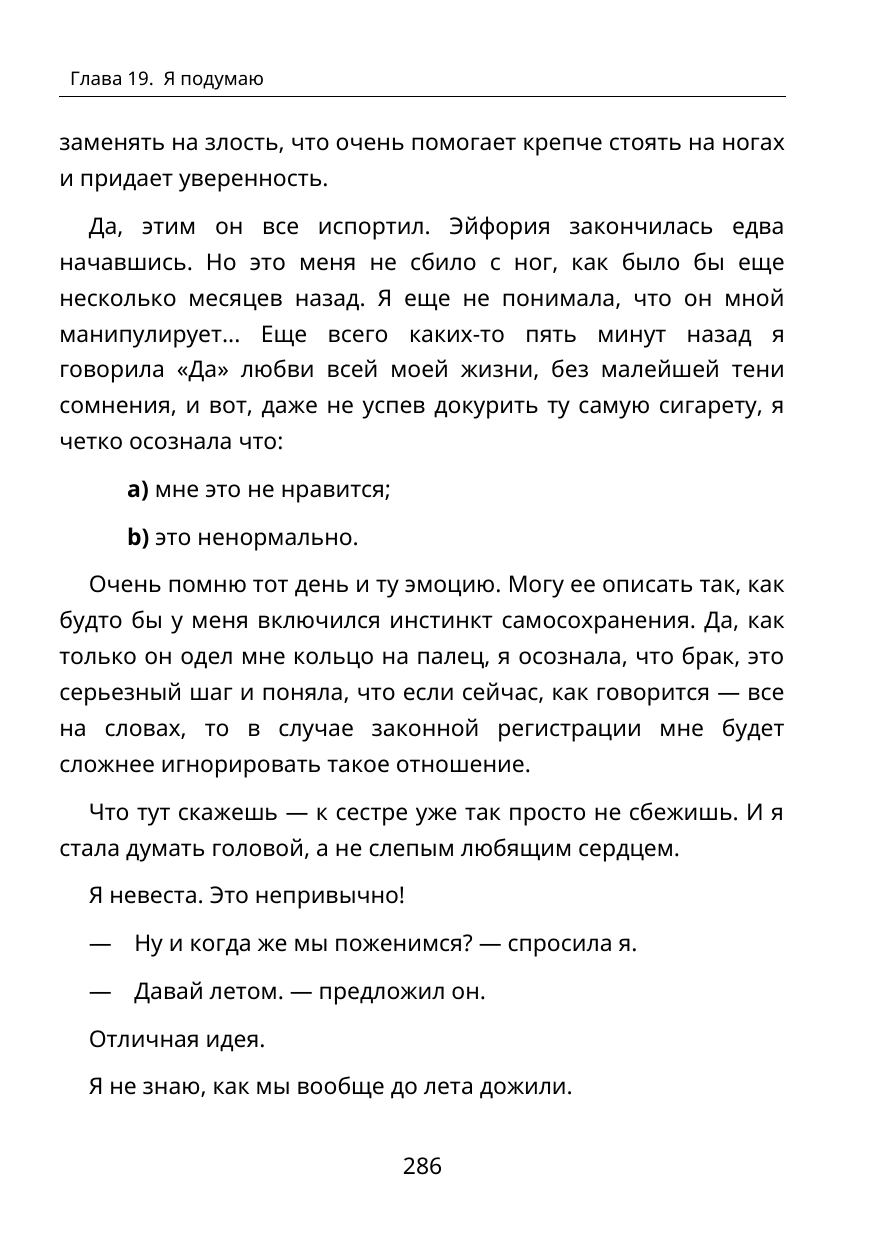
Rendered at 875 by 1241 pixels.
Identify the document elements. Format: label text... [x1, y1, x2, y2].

list мне это не нравится; [121, 473, 786, 504]
list Давай летом. — предложил он. [59, 975, 786, 1006]
text Да, этим он все испортил. Эйфория закончилась едва начавшись. Но это меня не сбило с ног, как было бы еще несколько месяцев назад. Я еще не понимала, что он мной манипулирует... Еще всего каких-то пять минут назад я говорила «Да» любви всей моей жизни, без малейшей тени сомнения, и вот, даже не успев докурить ту самую сигарету, я четко осознала что: [59, 210, 786, 457]
text заменять на злость, что очень помогает крепче стоять на ногах и придает уверенность. [59, 126, 786, 193]
text Очень помню тот день и ту эмоцию. Могу ее описать так, как будто бы у меня включился инстинкт самосохранения. Да, как только он одел мне кольцо на палец, я осознала, что брак, это серьезный шаг и поняла, что если сейчас, как говорится — все на словах, то в случае законной регистрации мне будет сложнее игнорировать такое отношение. [59, 568, 786, 779]
list это ненормально. [121, 521, 786, 552]
text Я не знаю, как мы вообще до лета дожили. [59, 1070, 786, 1102]
text Отличная идея. [59, 1023, 786, 1054]
text Что тут скажешь — к сестре уже так просто не сбежишь. И я стала думать головой, а не слепым любящим сердцем. [59, 796, 786, 863]
text Я невеста. Это непривычно! [59, 879, 786, 911]
list Ну и когда же мы поженимся? — спросила я. [59, 927, 786, 958]
